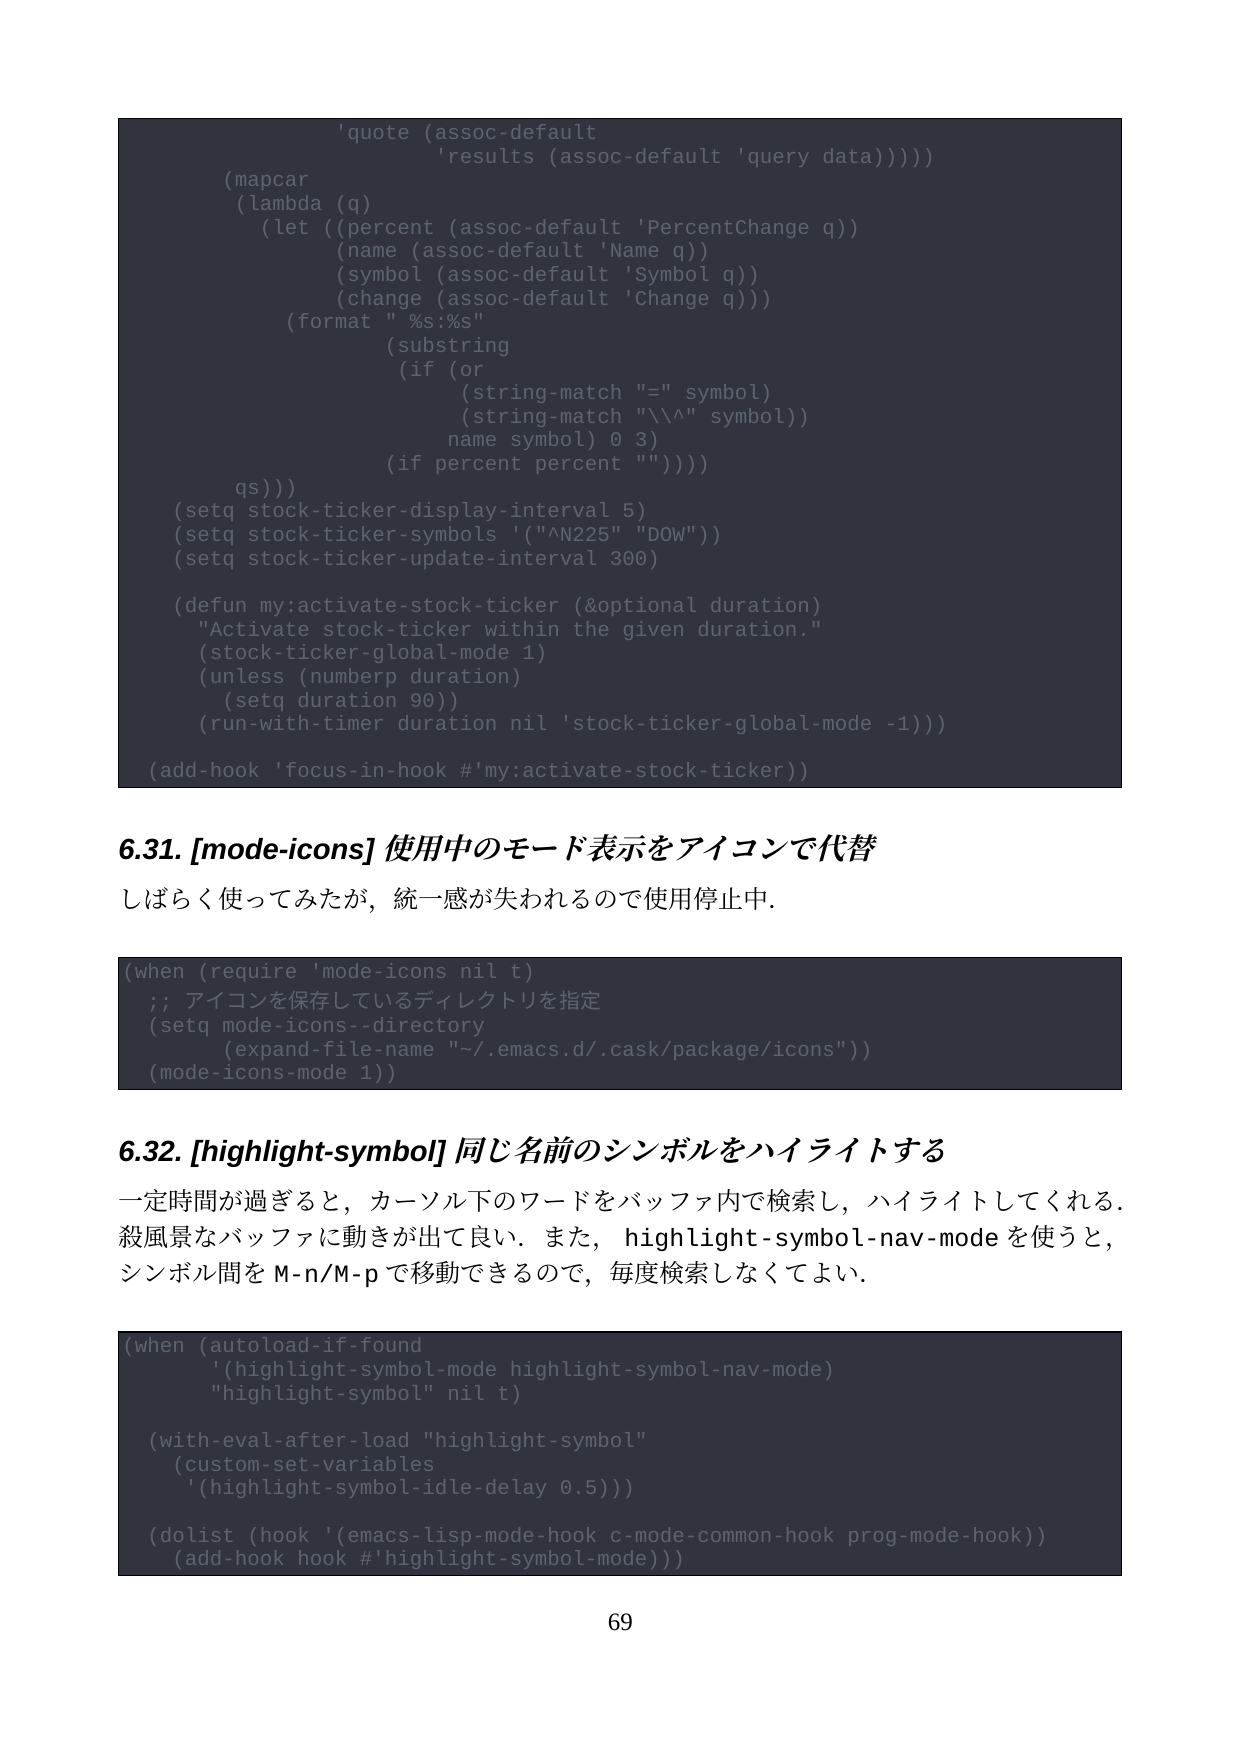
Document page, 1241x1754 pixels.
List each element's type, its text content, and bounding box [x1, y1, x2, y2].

text 'quote (assoc-default [119, 119, 1121, 142]
text (setq mode-icons--directory [119, 1011, 1121, 1035]
text (setq stock-ticker-display-interval 5) [119, 496, 1121, 520]
subtitle [highlight-symbol] 同じ名前のシンボルをハイライトする [118, 1127, 1122, 1169]
text "highlight-symbol" nil t) [119, 1379, 1121, 1402]
text (stock-ticker-global-mode 1) [119, 638, 1121, 662]
text (when (require 'mode-icons nil t) [119, 958, 1121, 981]
text (setq duration 90)) [119, 686, 1121, 709]
text (lambda (q) [119, 189, 1121, 213]
text (defun my:activate-stock-ticker (&optional duration) [119, 591, 1121, 615]
text name symbol) 0 3) [119, 426, 1121, 449]
text (string-match "\\^" symbol)) [119, 402, 1121, 426]
text (substring [119, 331, 1121, 354]
text qs))) [119, 473, 1121, 496]
text "Activate stock-ticker within the given duration." [119, 615, 1121, 638]
text (format " %s:%s" [119, 307, 1121, 331]
text (mode-icons-mode 1)) [119, 1058, 1121, 1089]
text (setq stock-ticker-update-interval 300) [119, 544, 1121, 567]
text (dolist (hook '(emacs-lisp-mode-hook c-mode-common-hook prog-mode-hook)) [119, 1521, 1121, 1544]
text ;; アイコンを保存しているディレクトリを指定 [119, 981, 1121, 1011]
text (let ((percent (assoc-default 'PercentChange q)) [119, 213, 1121, 236]
text (setq stock-ticker-symbols '("^N225" "DOW")) [119, 520, 1121, 544]
text 一定時間が過ぎると，カーソル下のワードをバッファ内で検索し，ハイライトしてくれる．殺風景なバッファに動きが出て良い．また， highlight-symbol-nav-mode を使うと，シンボル間を M-n/M-p で移動できるので，毎度検索しなくてよい． [118, 1182, 1122, 1319]
text (symbol (assoc-default 'Symbol q)) [119, 260, 1121, 284]
text (change (assoc-default 'Change q))) [119, 284, 1121, 307]
text (mapcar [119, 165, 1121, 189]
text (name (assoc-default 'Name q)) [119, 236, 1121, 260]
text (unless (numberp duration) [119, 662, 1121, 686]
text 'results (assoc-default 'query data))))) [119, 142, 1121, 165]
subtitle [mode-icons] 使用中のモード表示をアイコンで代替 [118, 826, 1122, 867]
text (string-match "=" symbol) [119, 378, 1121, 402]
text (add-hook 'focus-in-hook #'my:activate-stock-ticker)) [119, 757, 1121, 787]
text (if percent percent "")))) [119, 449, 1121, 473]
text (add-hook hook #'highlight-symbol-mode))) [119, 1544, 1121, 1575]
text (custom-set-variables [119, 1450, 1121, 1473]
text '(highlight-symbol-idle-delay 0.5))) [119, 1473, 1121, 1497]
text '(highlight-symbol-mode highlight-symbol-nav-mode) [119, 1355, 1121, 1379]
text (if (or [119, 354, 1121, 378]
text (when (autoload-if-found [119, 1333, 1121, 1355]
text (expand-file-name "~/.emacs.d/.cask/package/icons")) [119, 1035, 1121, 1058]
text (run-with-timer duration nil 'stock-ticker-global-mode -1))) [119, 709, 1121, 733]
text (with-eval-after-load "highlight-symbol" [119, 1426, 1121, 1450]
text しばらく使ってみたが，統一感が失われるので使用停止中． [118, 880, 1122, 944]
